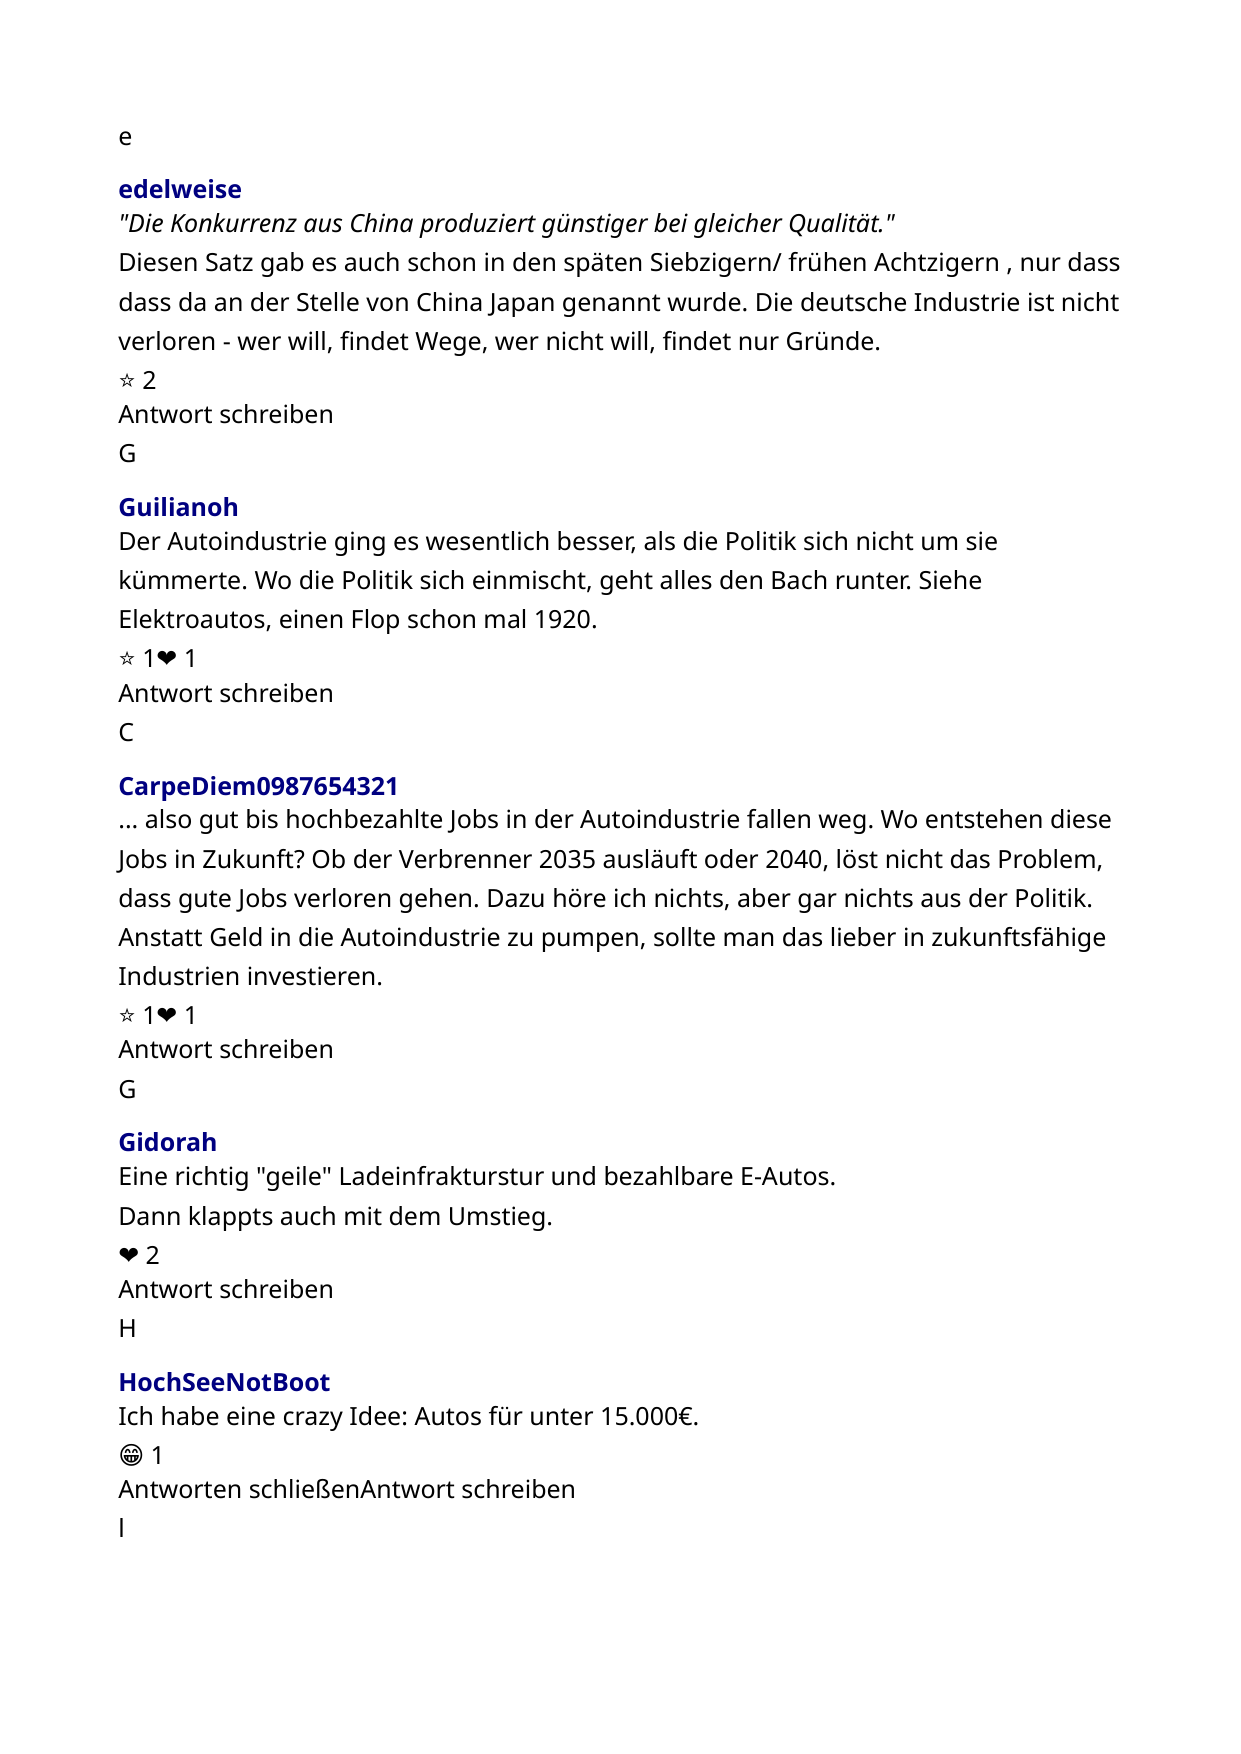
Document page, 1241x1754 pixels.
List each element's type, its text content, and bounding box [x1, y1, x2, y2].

text "Die Konkurrenz aus China produziert günstiger bei gleicher Qualität." [118, 206, 1122, 240]
text ⭐️ 2 [118, 363, 1122, 397]
text 😁 1 [118, 1438, 1122, 1472]
subtitle Guilianoh [118, 489, 1122, 524]
text Antwort schreiben [118, 1271, 1122, 1306]
subtitle Gidorah [118, 1125, 1122, 1159]
text H [118, 1311, 1122, 1345]
text Diesen Satz gab es auch schon in den späten Siebzigern/ frühen Achtzigern , nur dass dass da an der Stelle von China Japan genannt wurde. Die deutsche Industrie ist nicht verloren - wer will, findet Wege, wer nicht will, findet nur Gründe. [118, 245, 1122, 357]
text G [118, 1071, 1122, 1105]
text Antwort schreiben [118, 675, 1122, 709]
subtitle HochSeeNotBoot [118, 1364, 1122, 1398]
text Dann klappts auch mit dem Umstieg. [118, 1198, 1122, 1232]
subtitle edelweise [118, 172, 1122, 206]
text G [118, 436, 1122, 470]
text Eine richtig "geile" Ladeinfrakturstur und bezahlbare E-Autos. [118, 1159, 1122, 1193]
text l [118, 1511, 1122, 1545]
text Antwort schreiben [118, 1032, 1122, 1066]
text Antworten schließenAntwort schreiben [118, 1472, 1122, 1506]
text e [118, 118, 1122, 152]
text Ich habe eine crazy Idee: Autos für unter 15.000€. [118, 1398, 1122, 1432]
text ... also gut bis hochbezahlte Jobs in der Autoindustrie fallen weg. Wo entstehen diese Jobs in Zukunft? Ob der Verbrenner 2035 ausläuft oder 2040, löst nicht das Problem, dass gute Jobs verloren gehen. Dazu höre ich nichts, aber gar nichts aus der Politik. Anstatt Geld in die Autoindustrie zu pumpen, sollte man das lieber in zukunftsfähige Industrien investieren. [118, 802, 1122, 993]
text ❤️ 2 [118, 1237, 1122, 1271]
text ⭐️ 1❤️ 1 [118, 641, 1122, 675]
text C [118, 714, 1122, 748]
text Der Autoindustrie ging es wesentlich besser, als die Politik sich nicht um sie kümmerte. Wo die Politik sich einmischt, geht alles den Bach runter. Siehe Elektroautos, einen Flop schon mal 1920. [118, 524, 1122, 636]
text Antwort schreiben [118, 397, 1122, 431]
text ⭐️ 1❤️ 1 [118, 998, 1122, 1032]
subtitle CarpeDiem0987654321 [118, 768, 1122, 802]
